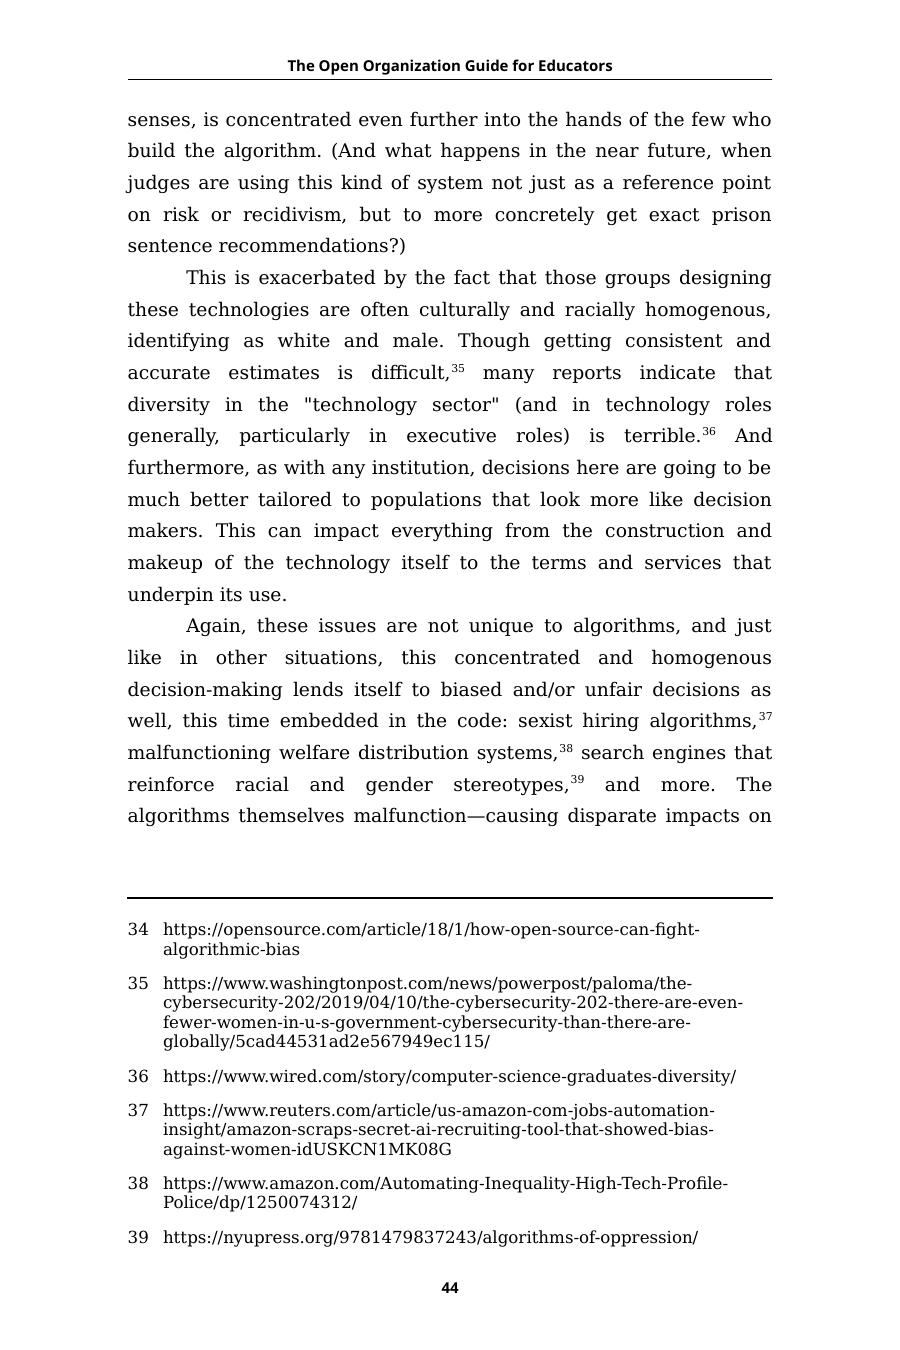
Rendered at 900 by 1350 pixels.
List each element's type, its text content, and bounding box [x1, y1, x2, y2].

text senses, is concentrated even further into the hands of the few who build the algorithm. (And what happens in the near future, when judges are using this kind of system not just as a reference point on risk or recidivism, but to more concretely get exact prison sentence recommendations?) [127, 109, 772, 257]
text https://www.washingtonpost.com/news/powerpost/paloma/the-cybersecurity-202/2019/04/10/the-cybersecurity-202-there-are-even-fewer-women-in-u-s-government-cybersecurity-than-there-are-globally/5cad44531ad2e567949ec115/ [127, 974, 772, 1051]
text https://www.amazon.com/Automating-Inequality-High-Tech-Profile-Police/dp/1250074312/ [127, 1174, 772, 1213]
text https://opensource.com/article/18/1/how-open-source-can-fight-algorithmic-bias [127, 920, 772, 959]
text https://nyupress.org/9781479837243/algorithms-of-oppression/ [127, 1228, 772, 1247]
text This is exacerbated by the fact that those groups designing these technologies are often culturally and racially homogenous, identifying as white and male. Though getting consistent and accurate estimates is difficult, many reports indicate that diversity in the "technology sector" (and in technology roles generally, particularly in executive roles) is terrible. And furthermore, as with any institution, decisions here are going to be much better tailored to populations that look more like decision makers. This can impact everything from the construction and makeup of the technology itself to the terms and services that underpin its use. [127, 267, 772, 606]
text https://www.wired.com/story/computer-science-graduates-diversity/ [127, 1066, 772, 1086]
text Again, these issues are not unique to algorithms, and just like in other situations, this concentrated and homogenous decision-making lends itself to biased and/or unfair decisions as well, this time embedded in the code: sexist hiring algorithms, malfunctioning welfare distribution systems, search engines that reinforce racial and gender stereotypes, and more. The algorithms themselves malfunction—causing disparate impacts on [127, 615, 772, 827]
text https://www.reuters.com/article/us-amazon-com-jobs-automation-insight/amazon-scraps-secret-ai-recruiting-tool-that-showed-bias-against-women-idUSKCN1MK08G [127, 1101, 772, 1159]
